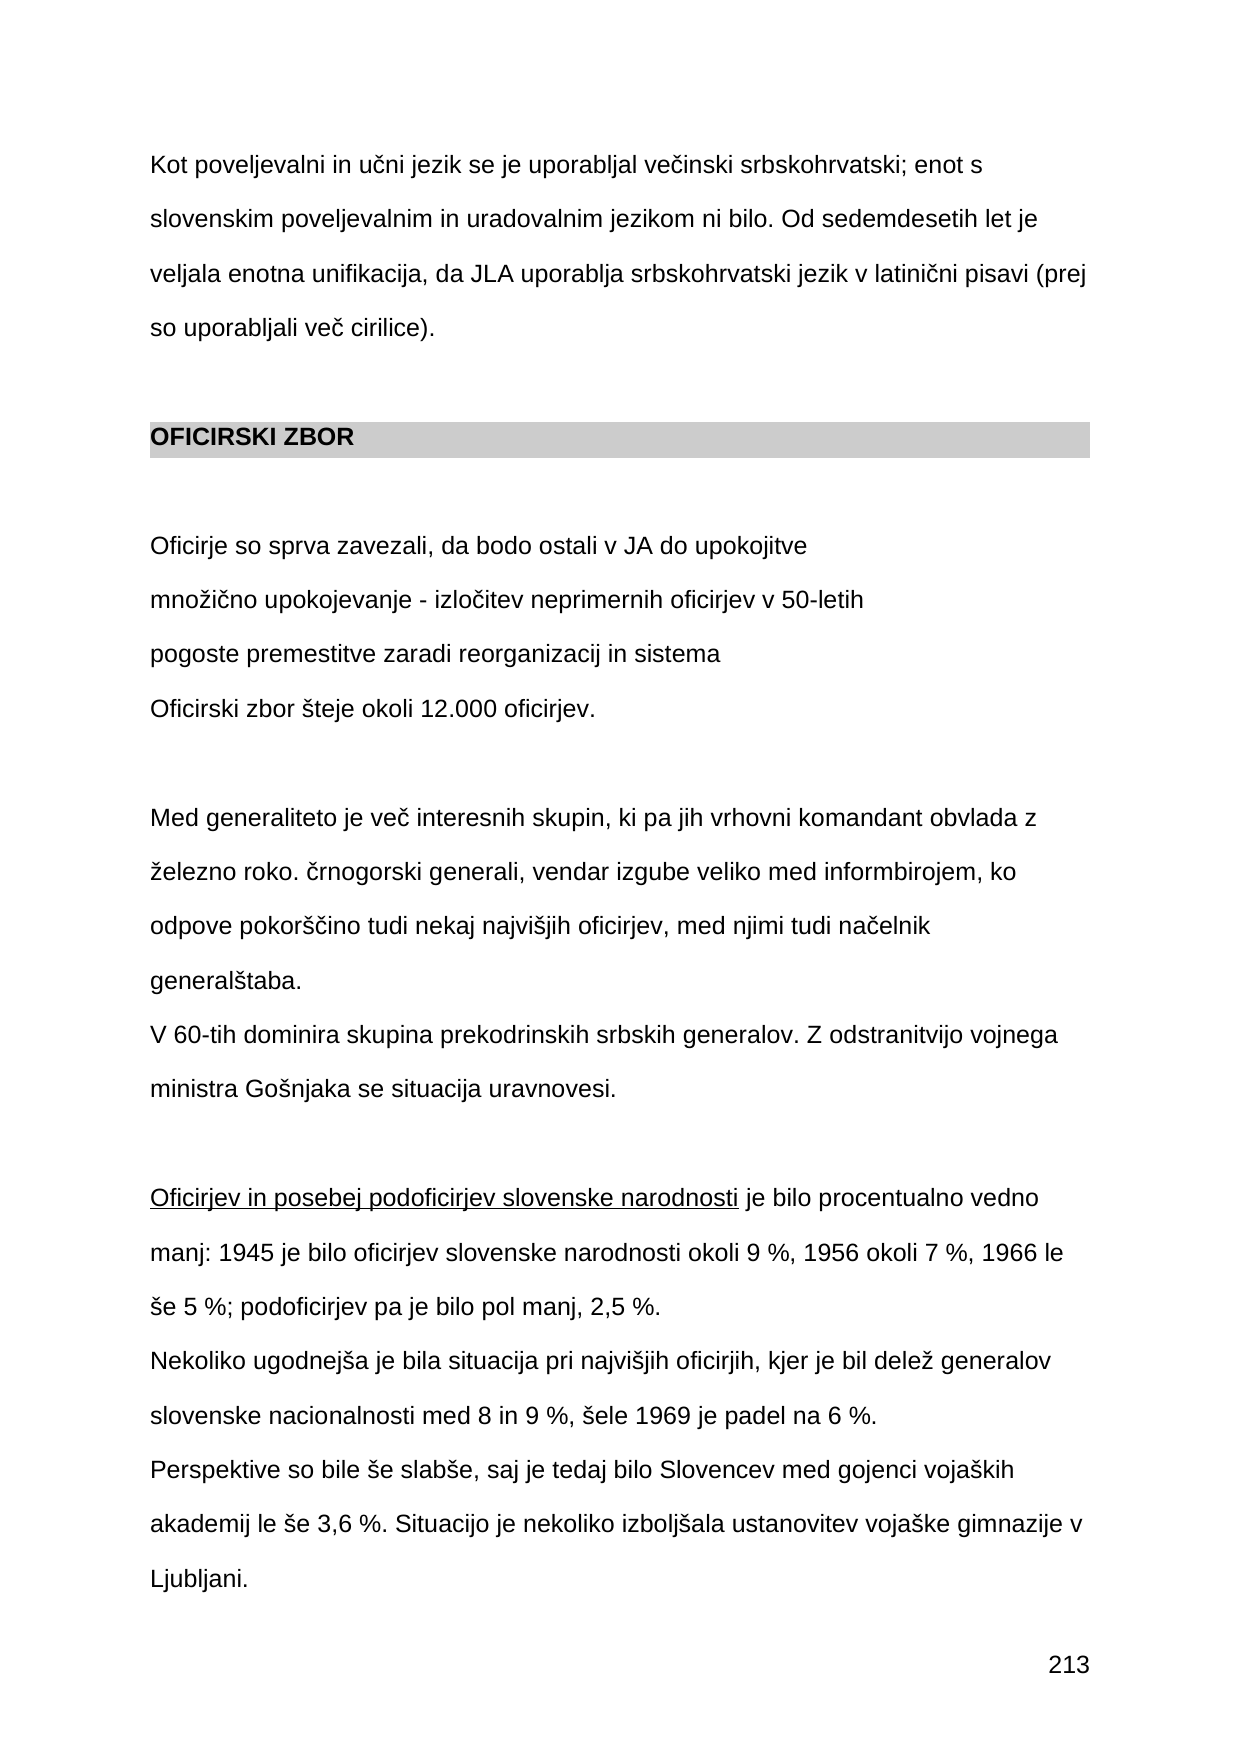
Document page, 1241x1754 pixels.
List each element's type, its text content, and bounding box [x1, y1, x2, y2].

text množično upokojevanje - izločitev neprimernih oficirjev v 50-letih [150, 585, 1090, 621]
text Med generaliteto je več interesnih skupin, ki pa jih vrhovni komandant obvlada z železno roko. črnogorski generali, vendar izgube veliko med informbirojem, ko odpove pokorščino tudi nekaj najvišjih oficirjev, med njimi tudi načelnik generalštaba. [150, 802, 1090, 1002]
text Per­spektive so bile še slabše, saj je tedaj bilo Slovencev med gojenci vojaških akademij le še 3,6 %. Situacijo je nekoliko izboljšala ustanovitev vojaške gimnazije v Ljubljani. [150, 1455, 1090, 1600]
text Nekoliko ugodnejša je bila situacija pri najvišjih oficirjih, kjer je bil delež generalov slovenske nacio­nalnosti med 8 in 9 %, šele 1969 je padel na 6 %. [150, 1346, 1090, 1437]
text V 60-tih dominira skupina prekodrinskih srbskih generalov. Z odstranitvijo vojnega ministra Gošnjaka se situacija uravnovesi. [150, 1020, 1090, 1111]
text pogoste premestitve zaradi reorganizacij in sistema [150, 639, 1090, 676]
text Oficirski zbor šteje okoli 12.000 oficirjev. [150, 694, 1090, 730]
text Oficirjev in posebej podoficirjev slovenske narodnosti je bilo procentualno vedno manj: 1945 je bilo oficirjev slovenske narodnosti okoli 9 %, 1956 okoli 7 %, 1966 le še 5 %; podoficirjev pa je bilo pol manj, 2,5 %. [150, 1183, 1090, 1328]
text Kot poveljevalni in učni jezik se je uporabljal večinski srbskohrvatski; enot s slovenskim poveljeval­nim in uradovalnim jezikom ni bilo. Od sedemdesetih let je velja­la enotna unifikacija, da JLA uporablja srbskohrvatski jezik v latinični pisavi (prej so uporabljali več cirilice). [150, 150, 1090, 349]
text Oficirje so sprva zavezali, da bodo ostali v JA do upokojitve [150, 531, 1090, 567]
text OFICIRSKI ZBOR [150, 422, 1090, 458]
